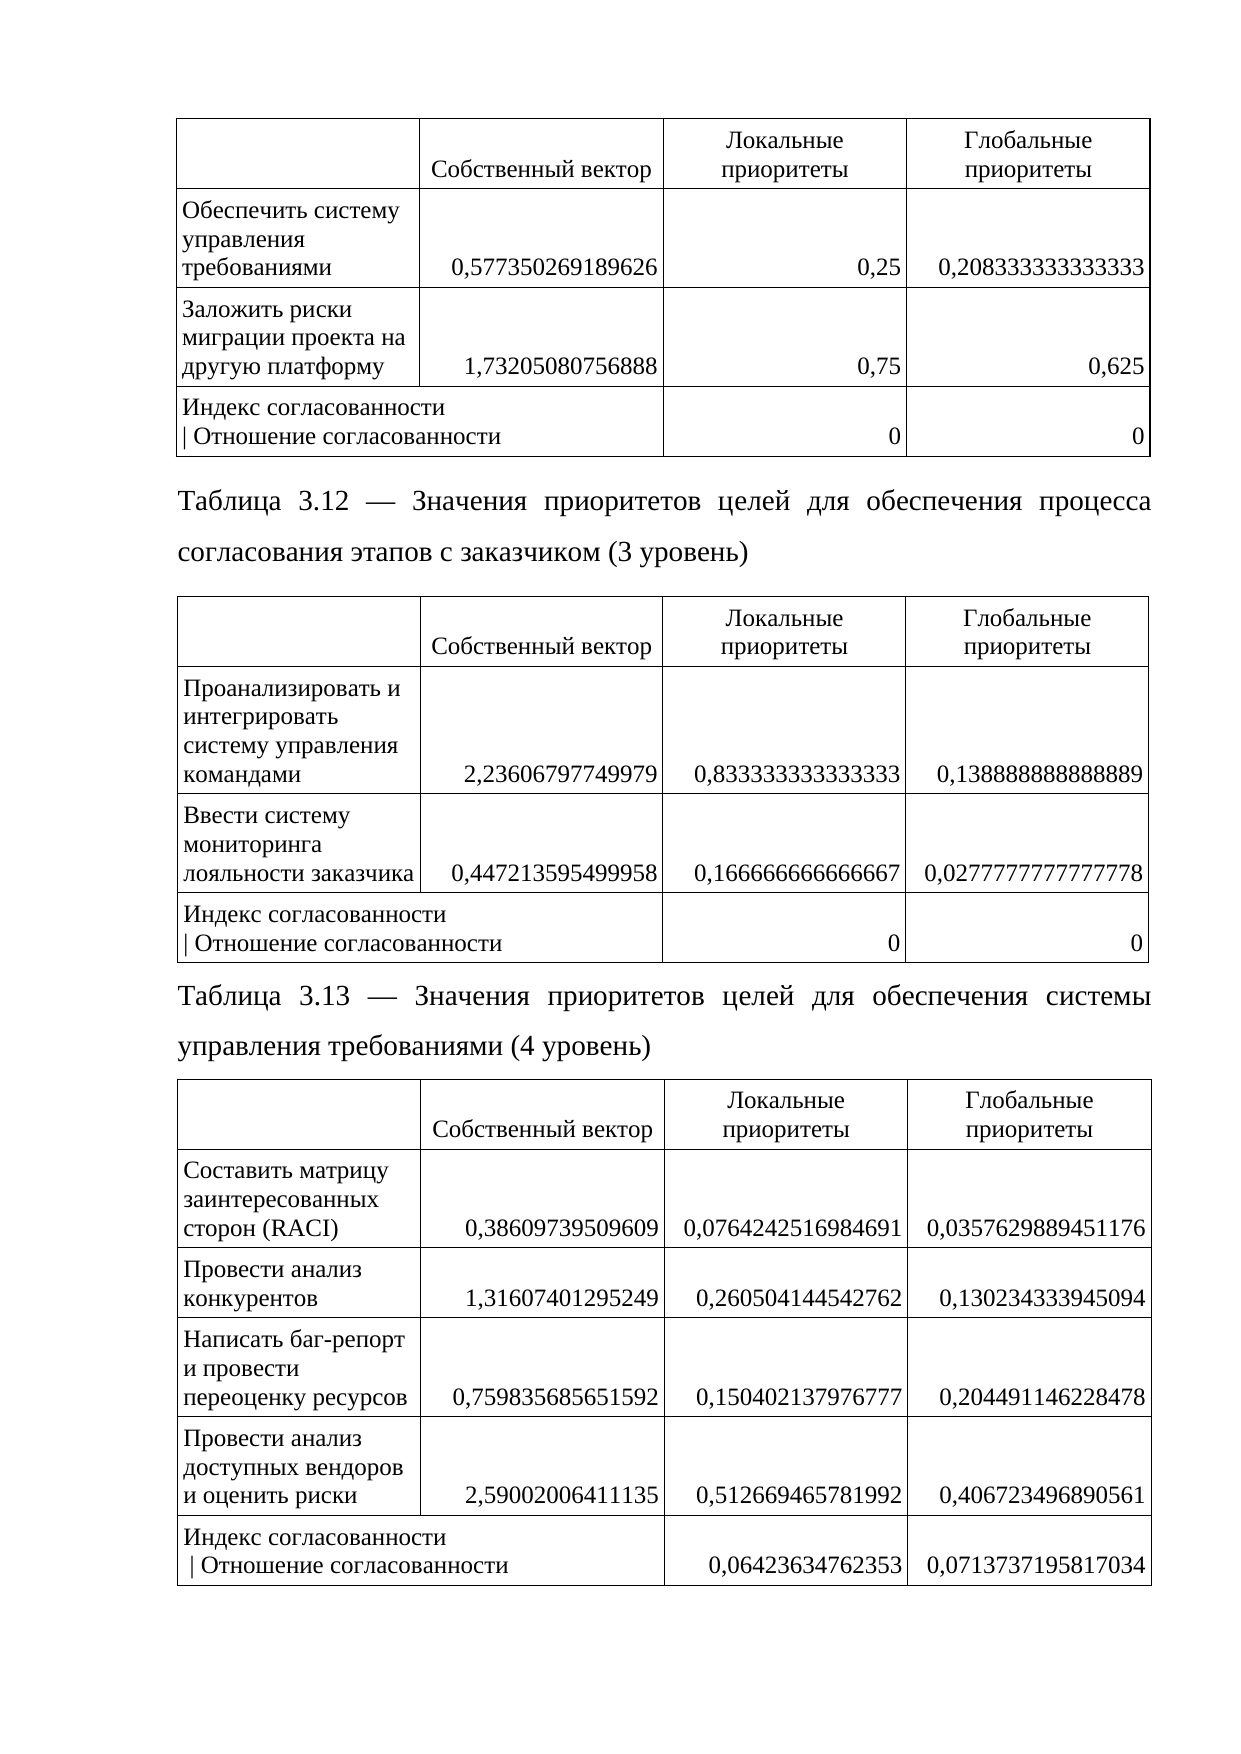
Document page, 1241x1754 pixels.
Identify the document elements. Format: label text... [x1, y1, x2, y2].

table_header [177, 119, 419, 188]
table_cell 0,75 [664, 288, 906, 386]
table_cell Индекс согласованности | Отношение согласованности [178, 1516, 664, 1585]
table_header Локальные приоритеты [663, 597, 905, 666]
table_cell 0,38609739509609 [421, 1150, 664, 1247]
table_cell Провести анализ конкурентов [178, 1248, 420, 1317]
table_header [178, 1080, 420, 1148]
text Таблица 3.12 — Значения приоритетов целей для обеспечения процесса согласования этапов с заказчиком (3 уровень) [177, 483, 1152, 567]
table_cell 0,759835685651592 [421, 1318, 664, 1416]
table_cell 0,512669465781992 [665, 1417, 907, 1515]
table_cell 1,73205080756888 [420, 288, 663, 386]
table_cell 0,06423634762353 [665, 1516, 907, 1585]
table_cell 0,138888888888889 [906, 667, 1148, 793]
table_cell 1,31607401295249 [421, 1248, 664, 1317]
table_header Собственный вектор [421, 597, 662, 666]
table_cell 0 [906, 893, 1148, 962]
table_cell 0,208333333333333 [907, 189, 1149, 287]
table_cell 0,25 [664, 189, 906, 287]
table_cell 0,150402137976777 [665, 1318, 907, 1416]
table_cell 0 [907, 387, 1149, 456]
table_cell Проанализировать и интегрировать систему управления командами [178, 667, 420, 793]
table_cell 0,260504144542762 [665, 1248, 907, 1317]
table_header Глобальные приоритеты [906, 597, 1148, 666]
table_header Собственный вектор [420, 119, 663, 188]
table_cell Индекс согласованности | Отношение согласованности [178, 893, 662, 962]
table_cell 0 [663, 893, 905, 962]
table_cell 0,166666666666667 [663, 794, 905, 892]
table_cell Написать баг-репорт и провести переоценку ресурсов [178, 1318, 420, 1416]
text Таблица 3.13 — Значения приоритетов целей для обеспечения системы управления требованиями (4 уровень) [177, 978, 1152, 1062]
table_header Глобальные приоритеты [907, 119, 1149, 188]
table_header Локальные приоритеты [665, 1080, 907, 1148]
table_cell Заложить риски миграции проекта на другую платформу [177, 288, 419, 386]
table_cell Провести анализ доступных вендоров и оценить риски [178, 1417, 420, 1515]
table_header Локальные приоритеты [664, 119, 906, 188]
table_cell 0,833333333333333 [663, 667, 905, 793]
table_cell Индекс согласованности | Отношение согласованности [177, 387, 663, 456]
table_header [178, 597, 420, 666]
table_header Глобальные приоритеты [908, 1080, 1151, 1148]
table_cell 2,23606797749979 [421, 667, 662, 793]
table_cell 0,130234333945094 [908, 1248, 1151, 1317]
table_cell 0,447213595499958 [421, 794, 662, 892]
table_cell Составить матрицу заинтересованных сторон (RACI) [178, 1150, 420, 1247]
table_cell 0,204491146228478 [908, 1318, 1151, 1416]
table_cell 2,59002006411135 [421, 1417, 664, 1515]
table_cell 0,577350269189626 [420, 189, 663, 287]
table_cell 0,0277777777777778 [906, 794, 1148, 892]
table_cell 0,406723496890561 [908, 1417, 1151, 1515]
table_header Собственный вектор [421, 1080, 664, 1148]
table_cell 0,625 [907, 288, 1149, 386]
table_cell Обеспечить систему управления требованиями [177, 189, 419, 287]
table_cell 0,0764242516984691 [665, 1150, 907, 1247]
table_cell 0,0713737195817034 [908, 1516, 1151, 1585]
table_cell 0,0357629889451176 [908, 1150, 1151, 1247]
table_cell 0 [664, 387, 906, 456]
table_cell Ввести систему мониторинга лояльности заказчика [178, 794, 420, 892]
